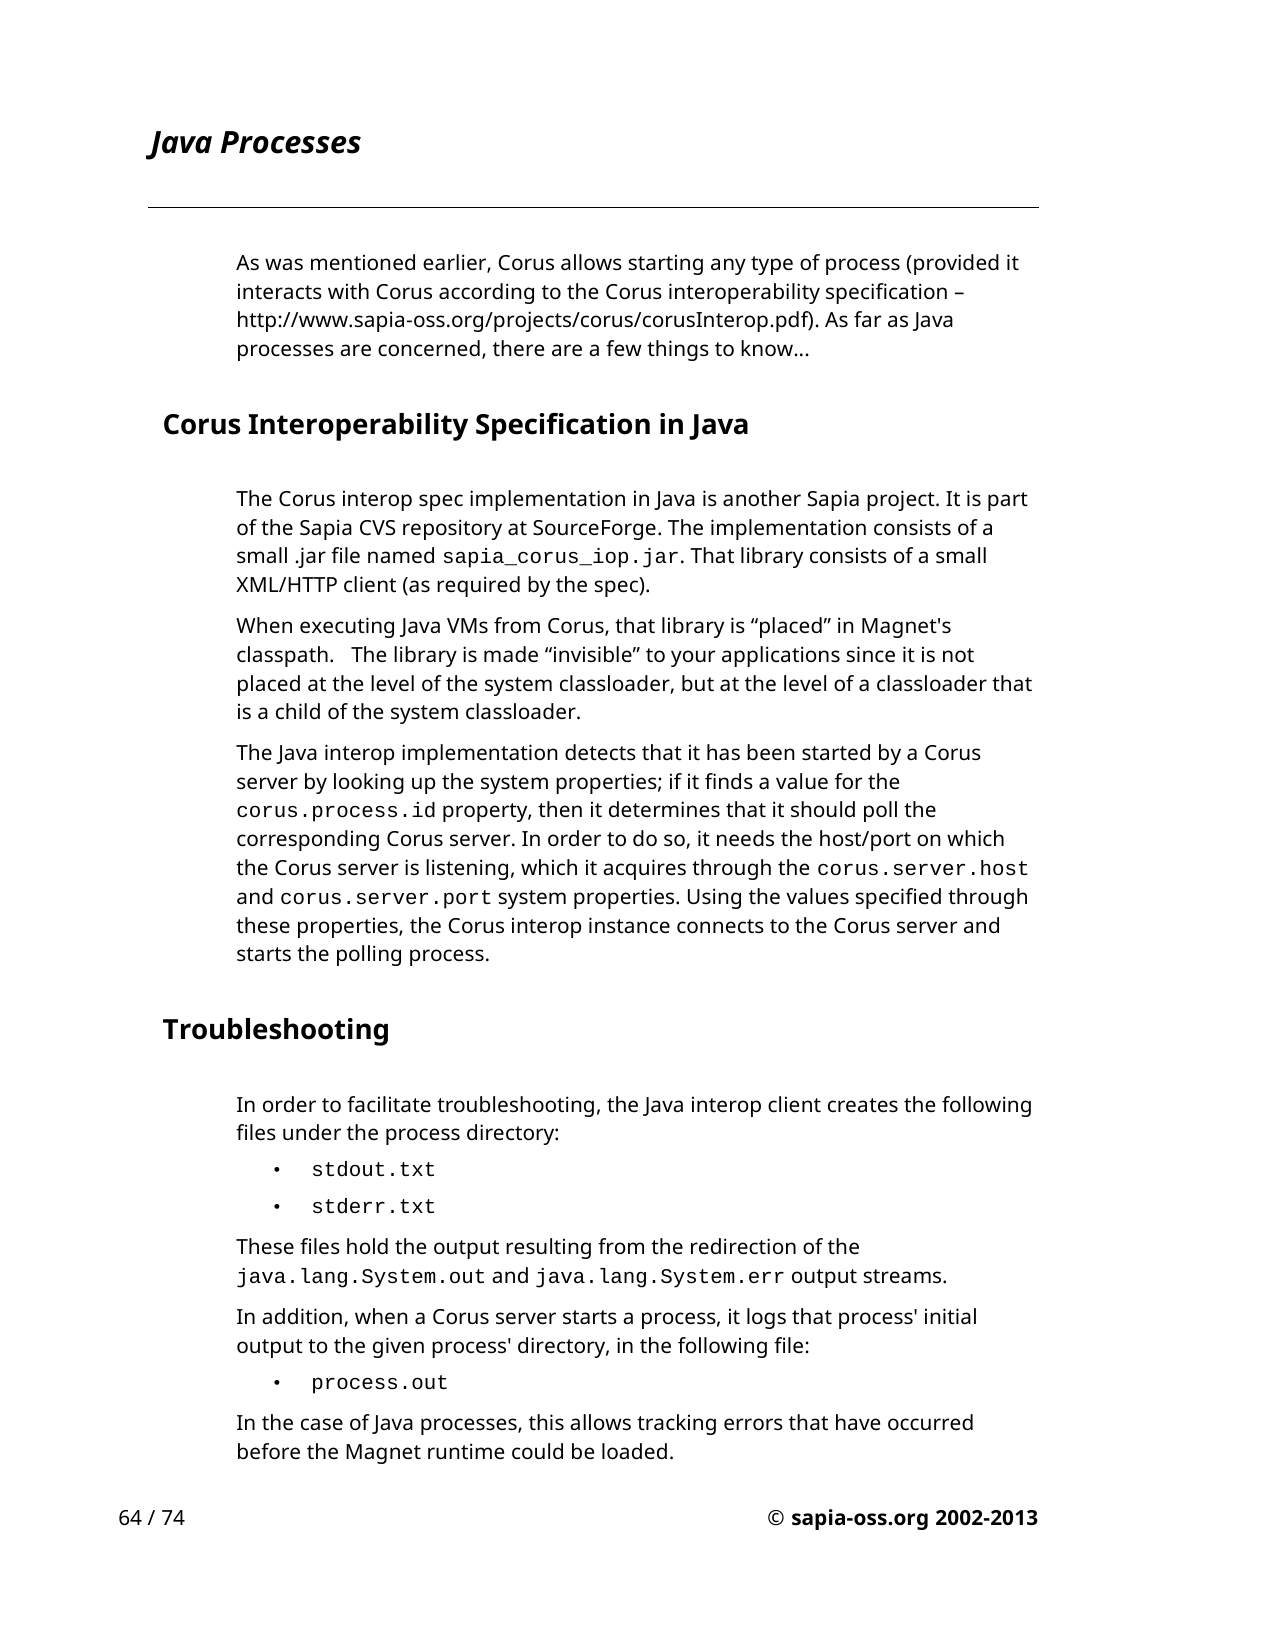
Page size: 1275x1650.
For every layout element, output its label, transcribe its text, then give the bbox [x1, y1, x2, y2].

text As was mentioned earlier, Corus allows starting any type of process (provided it interacts with Corus according to the Corus interoperability specification – http://www.sapia-oss.org/projects/corus/corusInterop.pdf). As far as Java processes are concerned, there are a few things to know... [236, 248, 1039, 362]
subtitle Corus Interoperability Specification in Java [162, 405, 1039, 442]
subtitle Java Processes [148, 118, 1039, 207]
list stderr.txt [274, 1196, 1039, 1220]
text The Java interop implementation detects that it has been started by a Corus server by looking up the system properties; if it finds a value for the corus.process.id property, then it determines that it should poll the corresponding Corus server. In order to do so, it needs the host/port on which the Corus server is listening, which it acquires through the corus.server.host and corus.server.port system properties. Using the values specified through these properties, the Corus interop instance connects to the Corus server and starts the polling process. [236, 738, 1039, 968]
text These files hold the output resulting from the redirection of the java.lang.System.out and java.lang.System.err output streams. [236, 1232, 1039, 1290]
text The Corus interop spec implementation in Java is another Sapia project. It is part of the Sapia CVS repository at SourceForge. The implementation consists of a small .jar file named sapia_corus_iop.jar. That library consists of a small XML/HTTP client (as required by the spec). [236, 484, 1039, 599]
text In the case of Java processes, this allows tracking errors that have occurred before the Magnet runtime could be loaded. [236, 1408, 1039, 1465]
list stdout.txt [274, 1159, 1039, 1183]
text In addition, when a Corus server starts a process, it logs that process' initial output to the given process' directory, in the following file: [236, 1302, 1039, 1359]
list process.out [274, 1372, 1039, 1396]
text When executing Java VMs from Corus, that library is “placed” in Magnet's classpath. The library is made “invisible” to your applications since it is not placed at the level of the system classloader, but at the level of a classloader that is a child of the system classloader. [236, 611, 1039, 726]
text In order to facilitate troubleshooting, the Java interop client creates the following files under the process directory: [236, 1090, 1039, 1147]
subtitle Troubleshooting [162, 1010, 1039, 1048]
